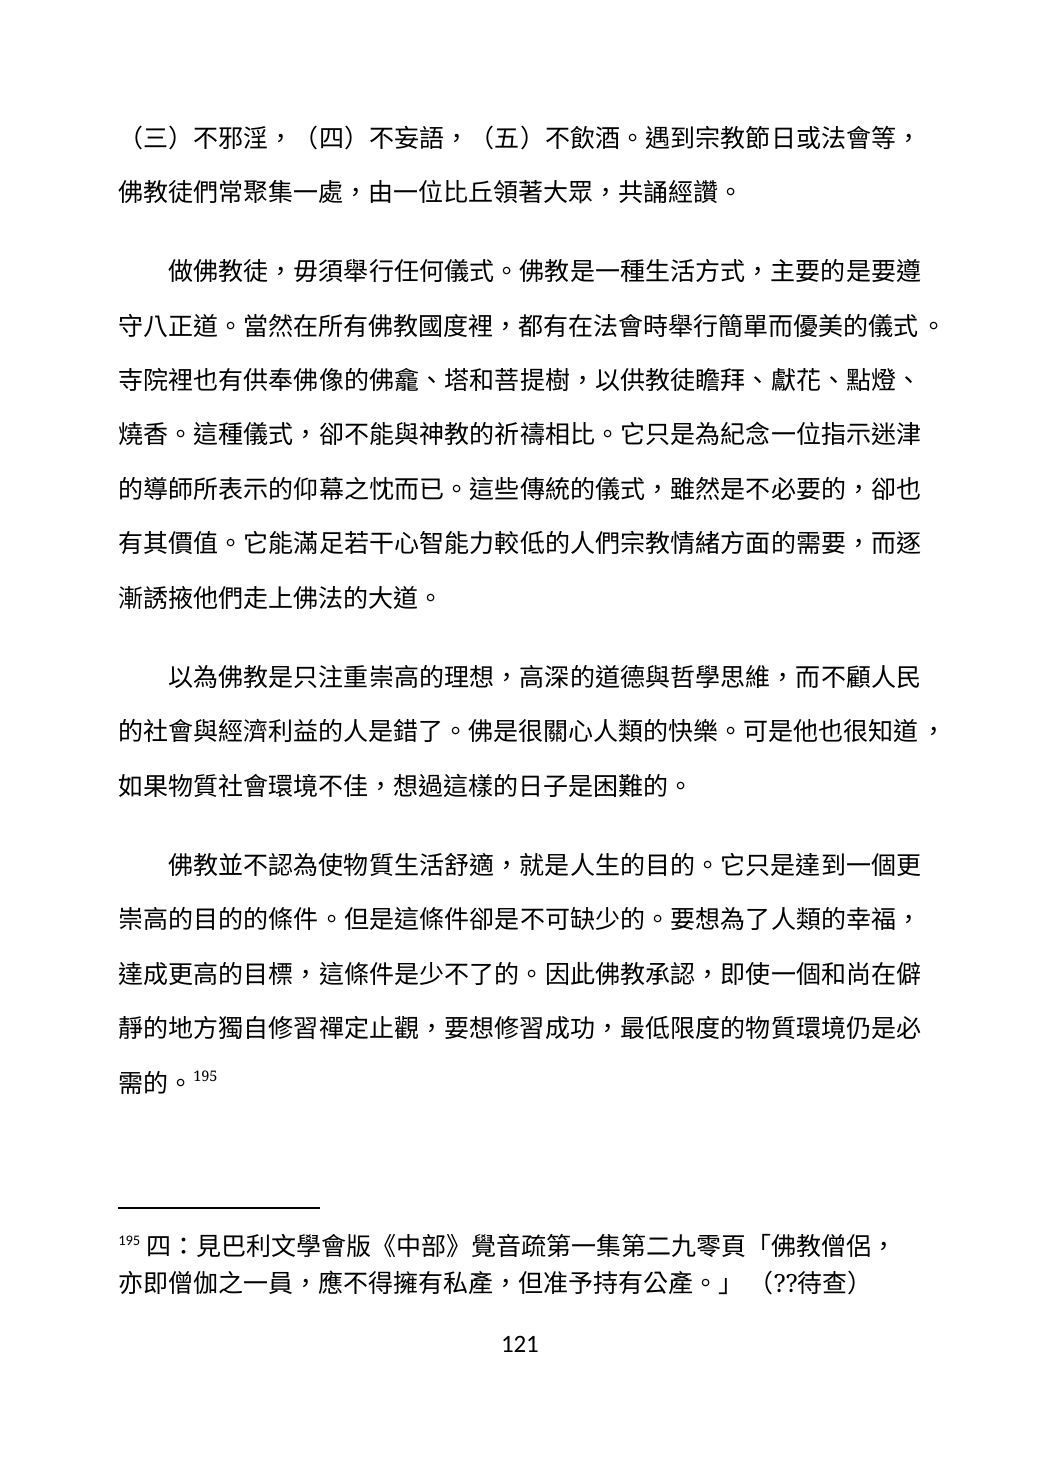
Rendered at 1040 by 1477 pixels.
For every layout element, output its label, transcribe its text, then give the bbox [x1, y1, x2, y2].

text 佛教並不認為使物質生活舒適，就是人生的目的。它只是達到一個更崇高的目的的條件。但是這條件卻是不可缺少的。要想為了人類的幸福，達成更高的目標，這條件是少不了的。因此佛教承認，即使一個和尚在僻靜的地方獨自修習禪定止觀，要想修習成功，最低限度的物質環境仍是必需的。 [118, 846, 921, 1099]
text 以為佛教是只注重崇高的理想，高深的道德與哲學思維，而不顧人民的社會與經濟利益的人是錯了。佛是很關心人類的快樂。可是他也很知道，如果物質社會環境不佳，想過這樣的日子是困難的。 [118, 657, 921, 802]
text （三）不邪淫，（四）不妄語，（五）不飲酒。遇到宗教節日或法會等，佛教徒們常聚集一處，由一位比丘領著大眾，共誦經讚。 [118, 118, 921, 209]
text 做佛教徒，毋須舉行任何儀式。佛教是一種生活方式，主要的是要遵守八正道。當然在所有佛教國度裡，都有在法會時舉行簡單而優美的儀式。寺院裡也有供奉佛像的佛龕、塔和菩提樹，以供教徒瞻拜、獻花、點燈、燒香。這種儀式，卻不能與神教的祈禱相比。它只是為紀念一位指示迷津的導師所表示的仰幕之忱而已。這些傳統的儀式，雖然是不必要的，卻也有其價值。它能滿足若干心智能力較低的人們宗教情緒方面的需要，而逐漸誘掖他們走上佛法的大道。 [118, 252, 921, 614]
text 四：見巴利文學會版《中部》覺音疏第一集第二九零頁「佛教僧侶，亦即僧伽之一員，應不得擁有私產，但准予持有公產。」 （??待查） [118, 1227, 921, 1299]
